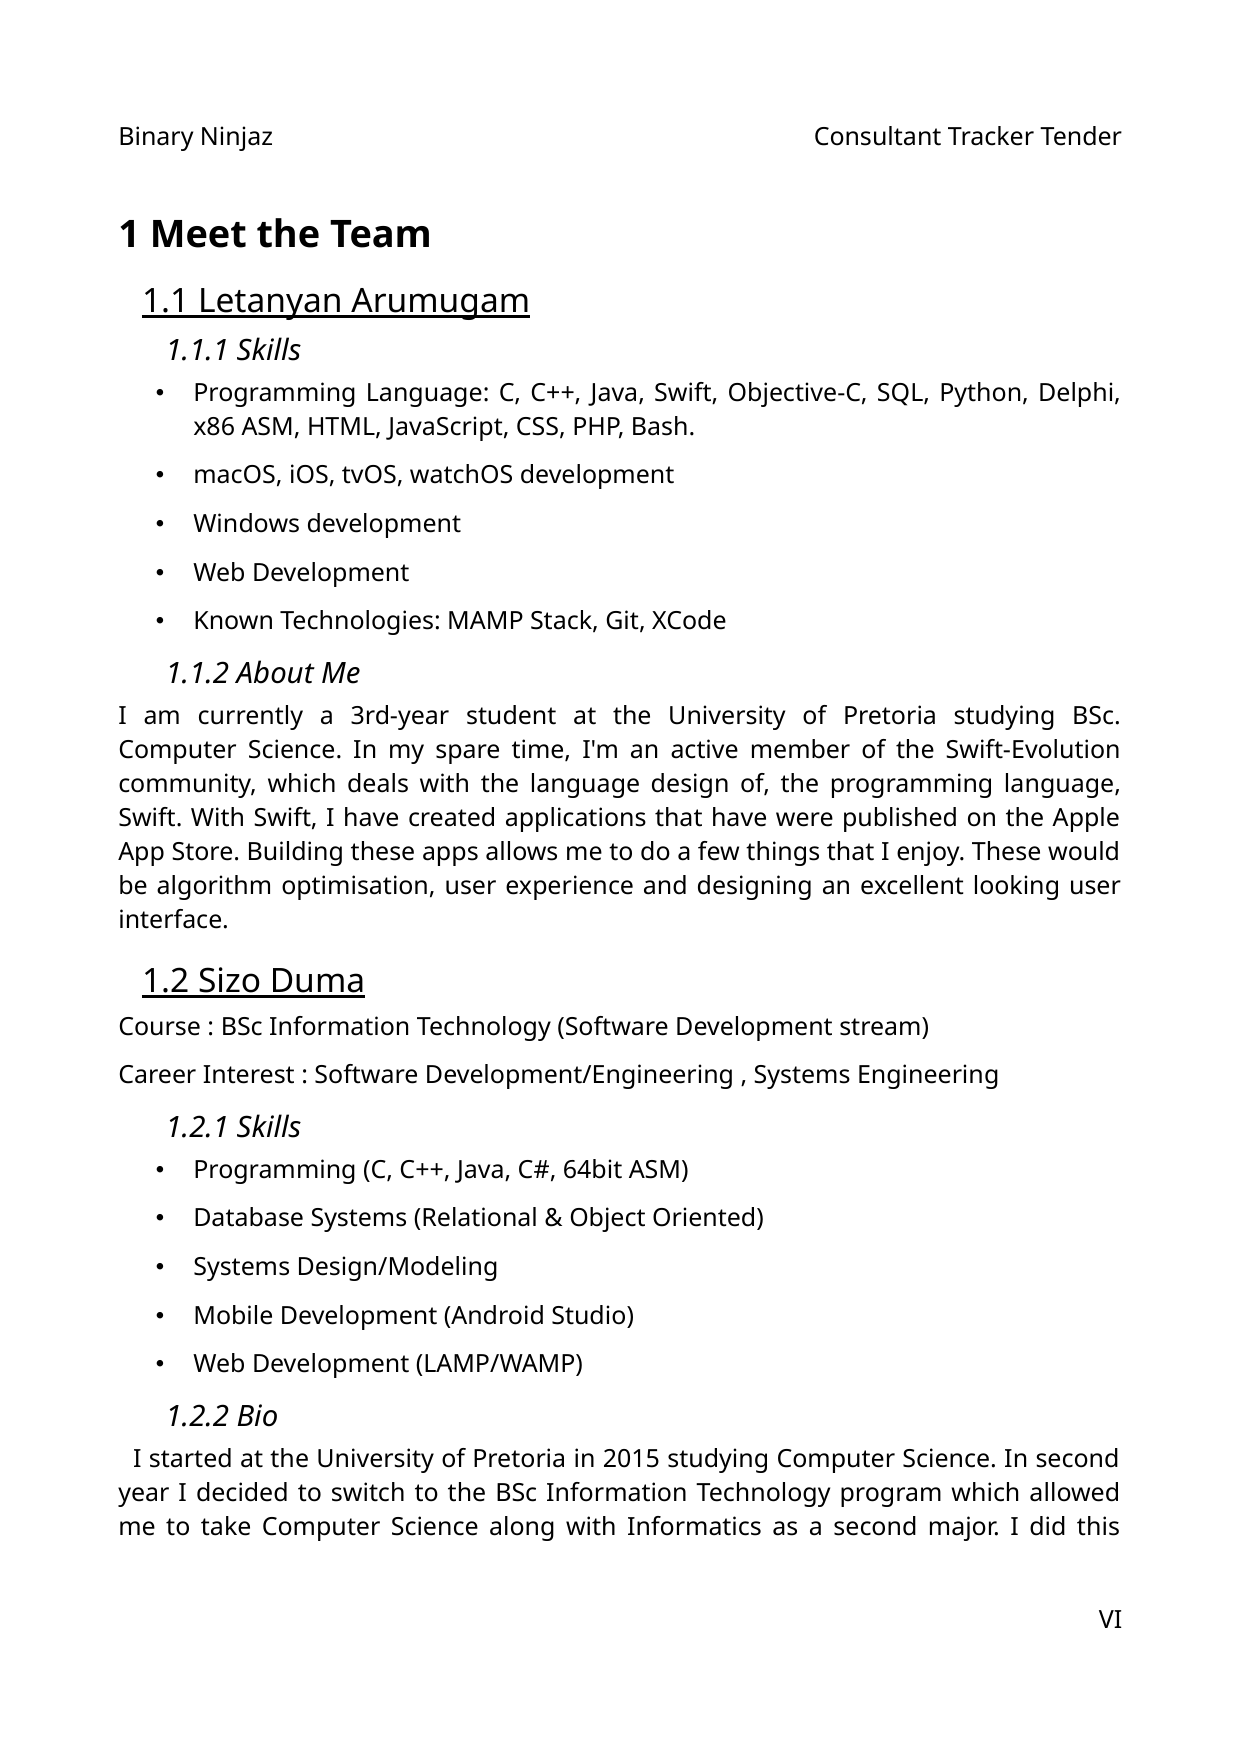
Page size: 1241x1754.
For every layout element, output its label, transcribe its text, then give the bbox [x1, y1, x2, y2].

list Programming Language: C, C++, Java, Swift, Objective-C, SQL, Python, Delphi, x86 ASM, HTML, JavaScript, CSS, PHP, Bash. [156, 374, 1122, 442]
text Course : BSc Information Technology (Software Development stream) [118, 1008, 1122, 1042]
list Known Technologies: MAMP Stack, Git, XCode [156, 603, 1122, 637]
subtitle 1 Meet the Team [118, 207, 1122, 258]
text I started at the University of Pretoria in 2015 studying Computer Science. In second year I decided to switch to the BSc Information Technology program which allowed me to take Computer Science along with Informatics as a second major. I did this [118, 1441, 1122, 1543]
subtitle 1.1.2 About Me [165, 652, 1122, 692]
list macOS, iOS, tvOS, watchOS development [156, 457, 1122, 491]
list Web Development [156, 554, 1122, 588]
text Career Interest : Software Development/Engineering , Systems Engineering [118, 1057, 1122, 1091]
subtitle 1.1.1 Skills [165, 328, 1122, 368]
list Programming (C, C++, Java, C#, 64bit ASM) [156, 1151, 1122, 1186]
list Database Systems (Relational & Object Oriented) [156, 1200, 1122, 1234]
list Windows development [156, 506, 1122, 540]
list Mobile Development (Android Studio) [156, 1297, 1122, 1331]
text I am currently a 3rd-year student at the University of Pretoria studying BSc. Computer Science. In my spare time, I'm an active member of the Swift-Evolution community, which deals with the language design of, the programming language, Swift. With Swift, I have created applications that have were published on the Apple App Store. Building these apps allows me to do a few things that I enjoy. These would be algorithm optimisation, user experience and designing an excellent looking user interface. [118, 698, 1122, 936]
subtitle 1.2.2 Bio [165, 1395, 1122, 1435]
list Web Development (LAMP/WAMP) [156, 1346, 1122, 1380]
subtitle 1.1 Letanyan Arumugam [142, 277, 1122, 322]
subtitle 1.2 Sizo Duma [142, 957, 1122, 1002]
subtitle 1.2.1 Skills [165, 1106, 1122, 1146]
list Systems Design/Modeling [156, 1249, 1122, 1283]
